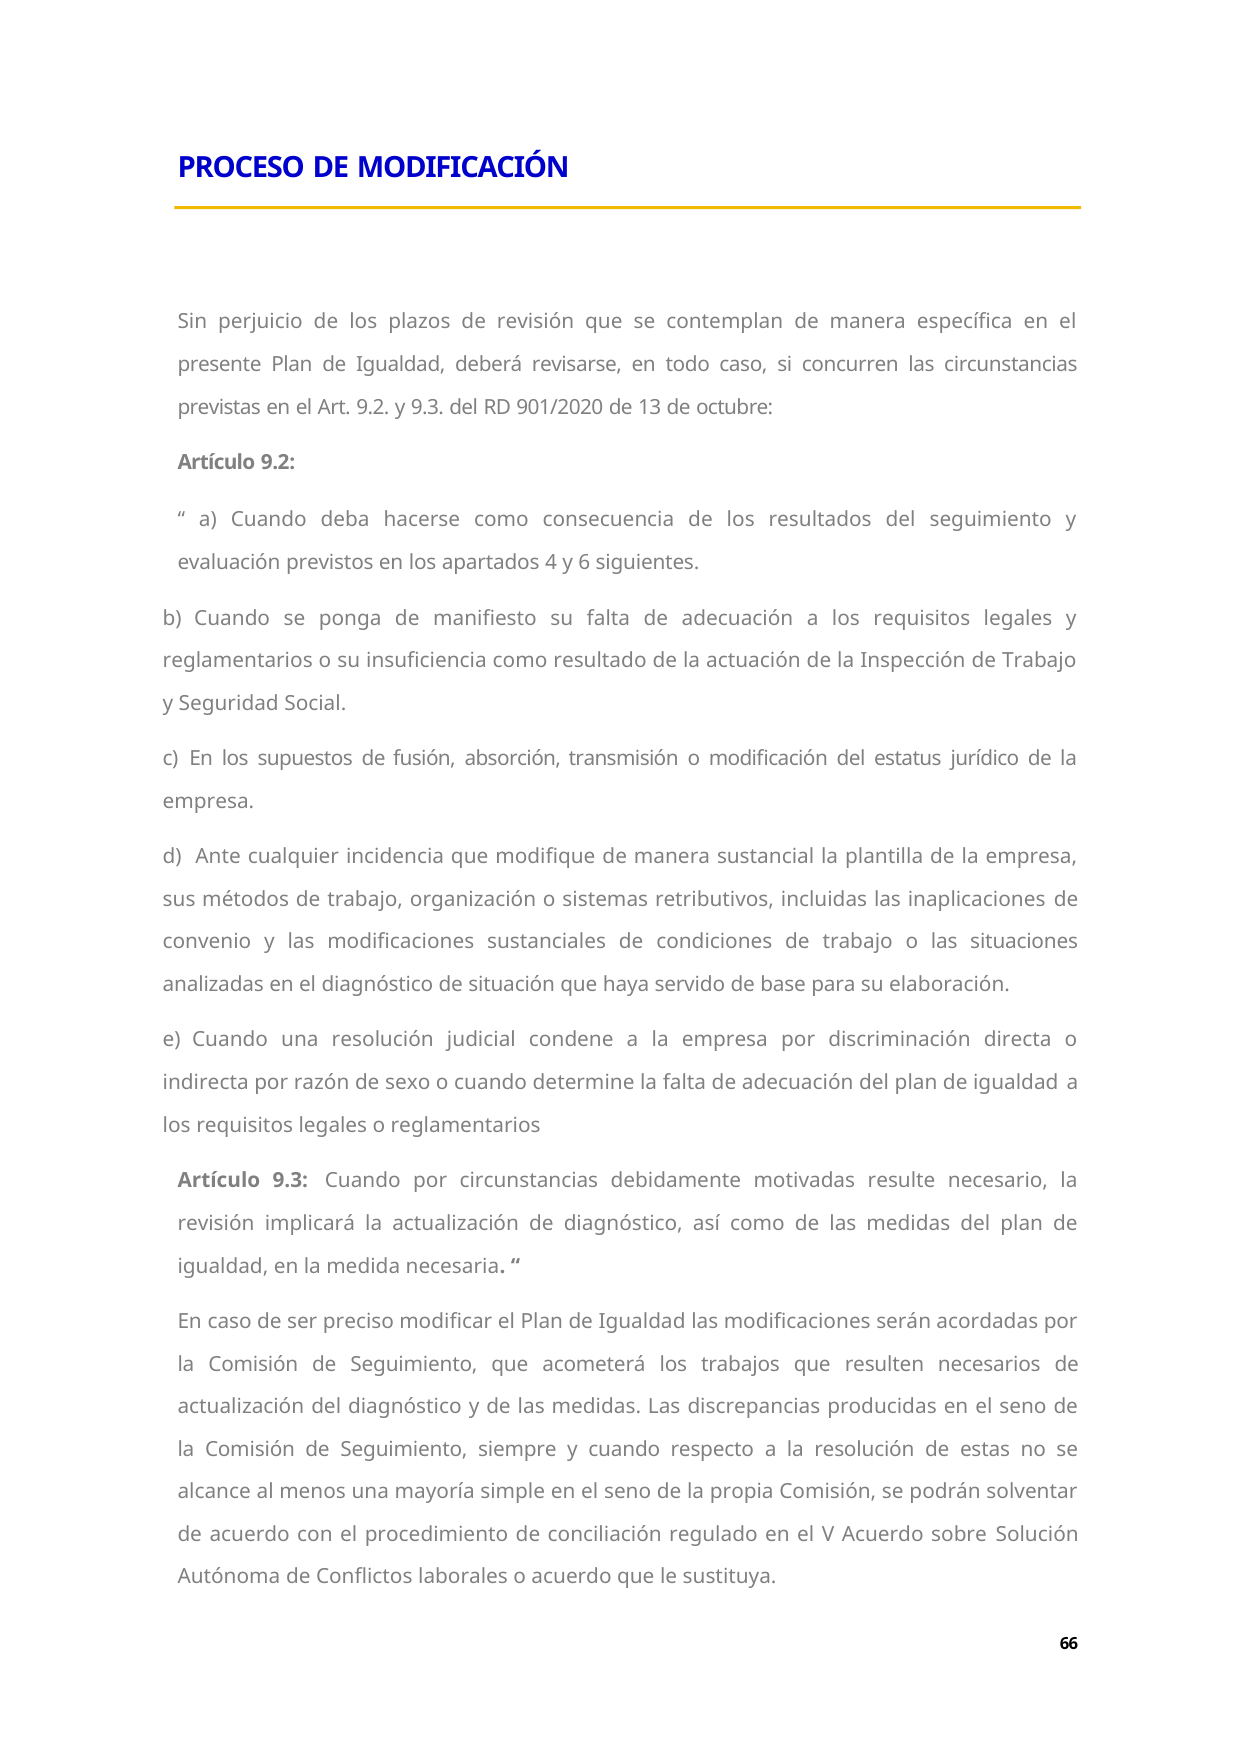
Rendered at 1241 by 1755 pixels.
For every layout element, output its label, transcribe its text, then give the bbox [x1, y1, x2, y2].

text En caso de ser preciso modificar el Plan de Igualdad las modificaciones serán acordadas por la Comisión de Seguimiento, que acometerá los trabajos que resulten necesarios de actualización del diagnóstico y de las medidas. Las discrepancias producidas en el seno de la Comisión de Seguimiento, siempre y cuando respecto a la resolución de estas no se alcance al menos una mayoría simple en el seno de la propia Comisión, se podrán solventar de acuerdo con el procedimiento de conciliación regulado en el V Acuerdo sobre Solución Autónoma de Conflictos laborales o acuerdo que le sustituya. [177, 1306, 1079, 1590]
text Artículo 9.3: Cuando por circunstancias debidamente motivadas resulte necesario, la revisión implicará la actualización de diagnóstico, así como de las medidas del plan de igualdad, en la medida necesaria. “ [177, 1165, 1078, 1279]
subtitle PROCESO DE MODIFICACIÓN [177, 146, 1093, 186]
list Ante cualquier incidencia que modifique de manera sustancial la plantilla de la empresa, sus métodos de trabajo, organización o sistemas retributivos, incluidas las inaplicaciones de convenio y las modificaciones sustanciales de condiciones de trabajo o las situaciones analizadas en el diagnóstico de situación que haya servido de base para su elaboración. [162, 841, 1078, 997]
text “ a) Cuando deba hacerse como consecuencia de los resultados del seguimiento y evaluación previstos en los apartados 4 y 6 siguientes. [177, 504, 1077, 576]
list Cuando se ponga de manifiesto su falta de adecuación a los requisitos legales y reglamentarios o su insuficiencia como resultado de la actuación de la Inspección de Trabajo y Seguridad Social. [162, 603, 1078, 716]
subtitle Artículo 9.2: [177, 447, 1093, 476]
list Cuando una resolución judicial condene a la empresa por discriminación directa o indirecta por razón de sexo o cuando determine la falta de adecuación del plan de igualdad a los requisitos legales o reglamentarios [162, 1024, 1078, 1139]
list En los supuestos de fusión, absorción, transmisión o modificación del estatus jurídico de la empresa. [162, 743, 1078, 814]
text Sin perjuicio de los plazos de revisión que se contemplan de manera específica en el presente Plan de Igualdad, deberá revisarse, en todo caso, si concurren las circunstancias previstas en el Art. 9.2. y 9.3. del RD 901/2020 de 13 de octubre: [177, 306, 1078, 421]
